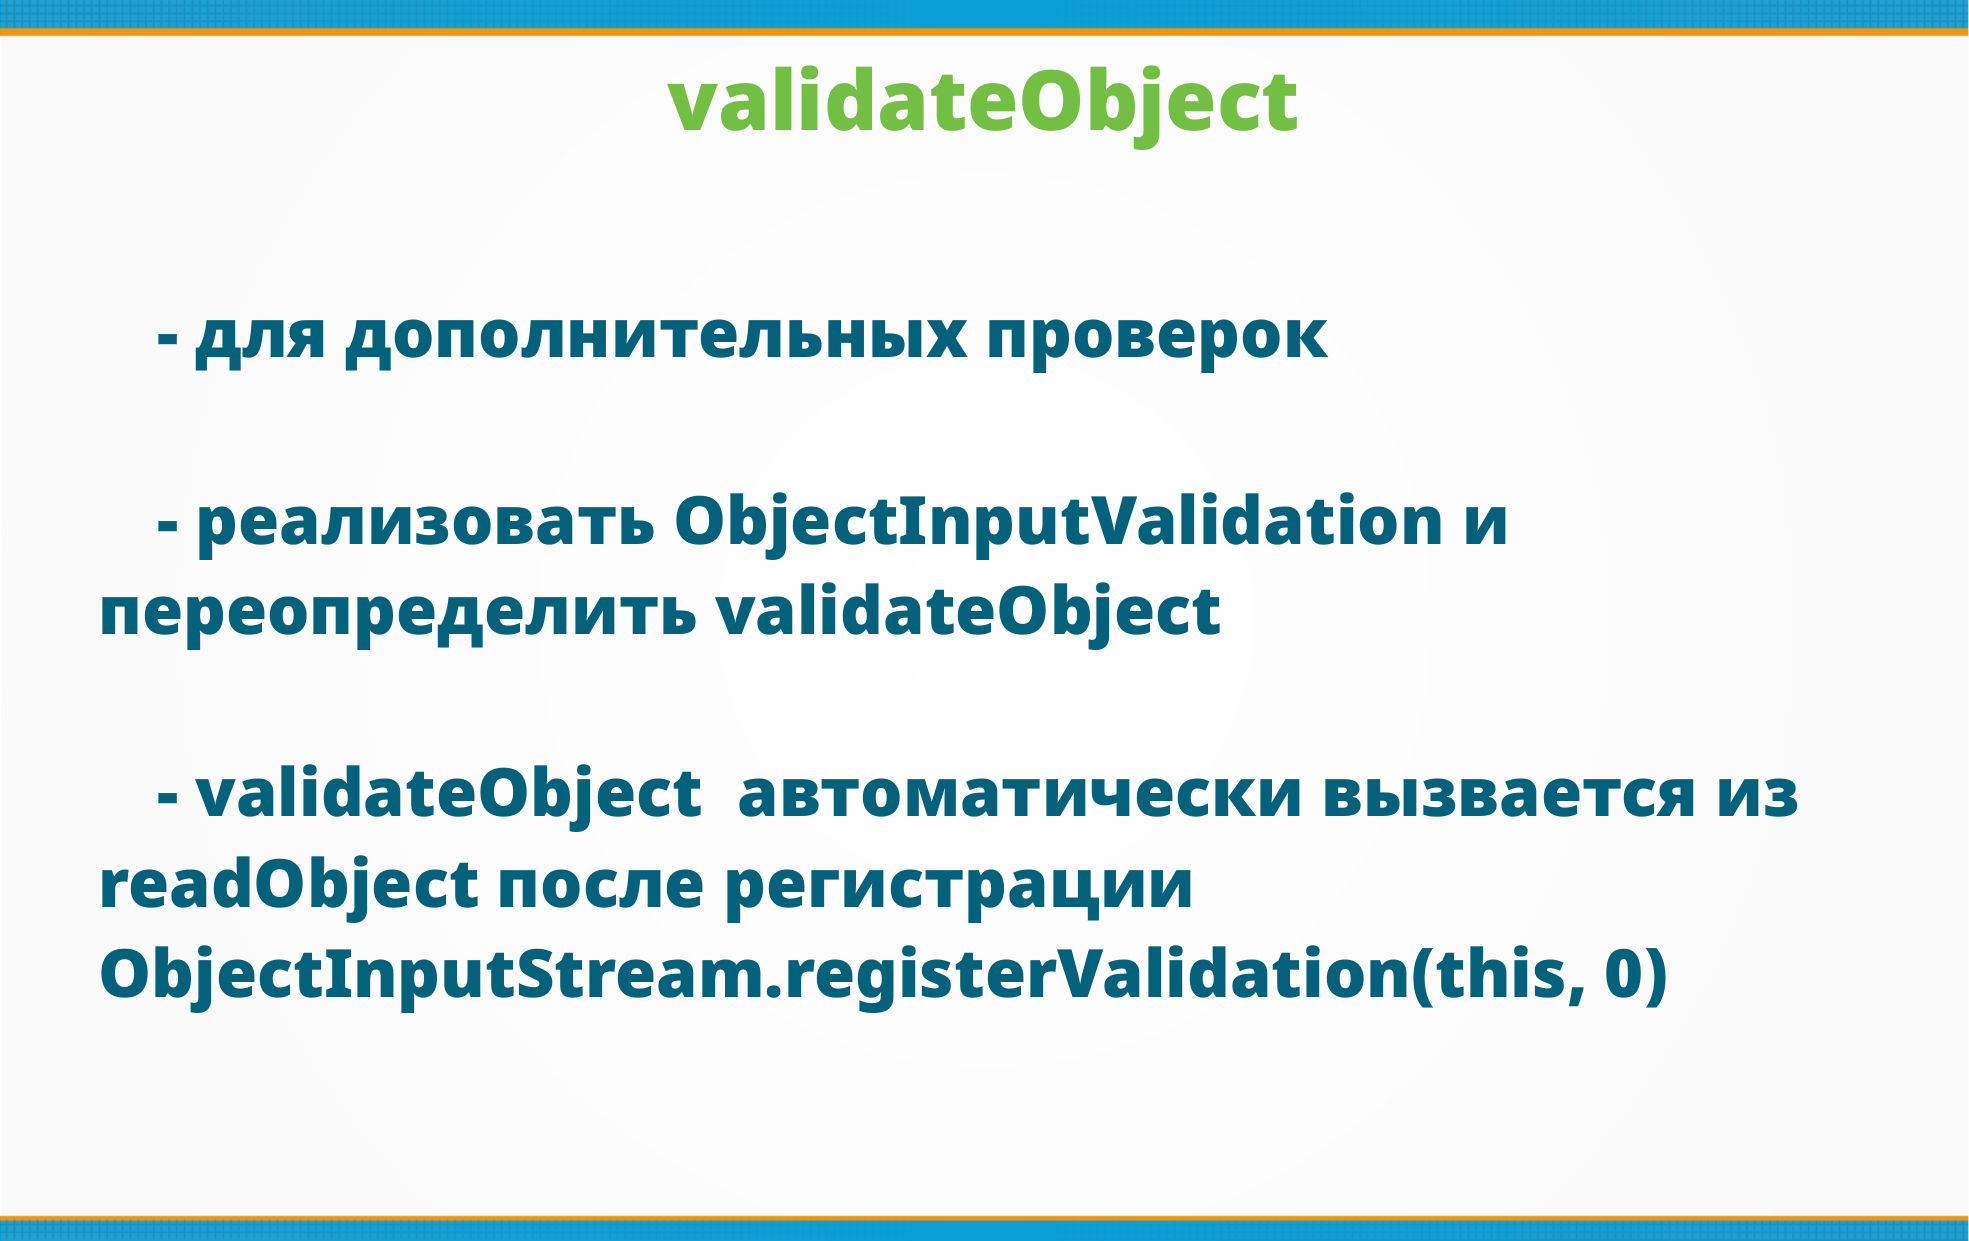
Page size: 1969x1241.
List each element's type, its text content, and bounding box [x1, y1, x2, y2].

picture [0, 0, 1969, 1241]
subtitle validateObject - для дополнительных проверок - реализовать ObjectInputValidation и переопределить validateObject - validateObject автоматически вызвается из readObject после регистрации ObjectInputStream.registerValidation(this, 0) [98, 49, 1870, 1010]
